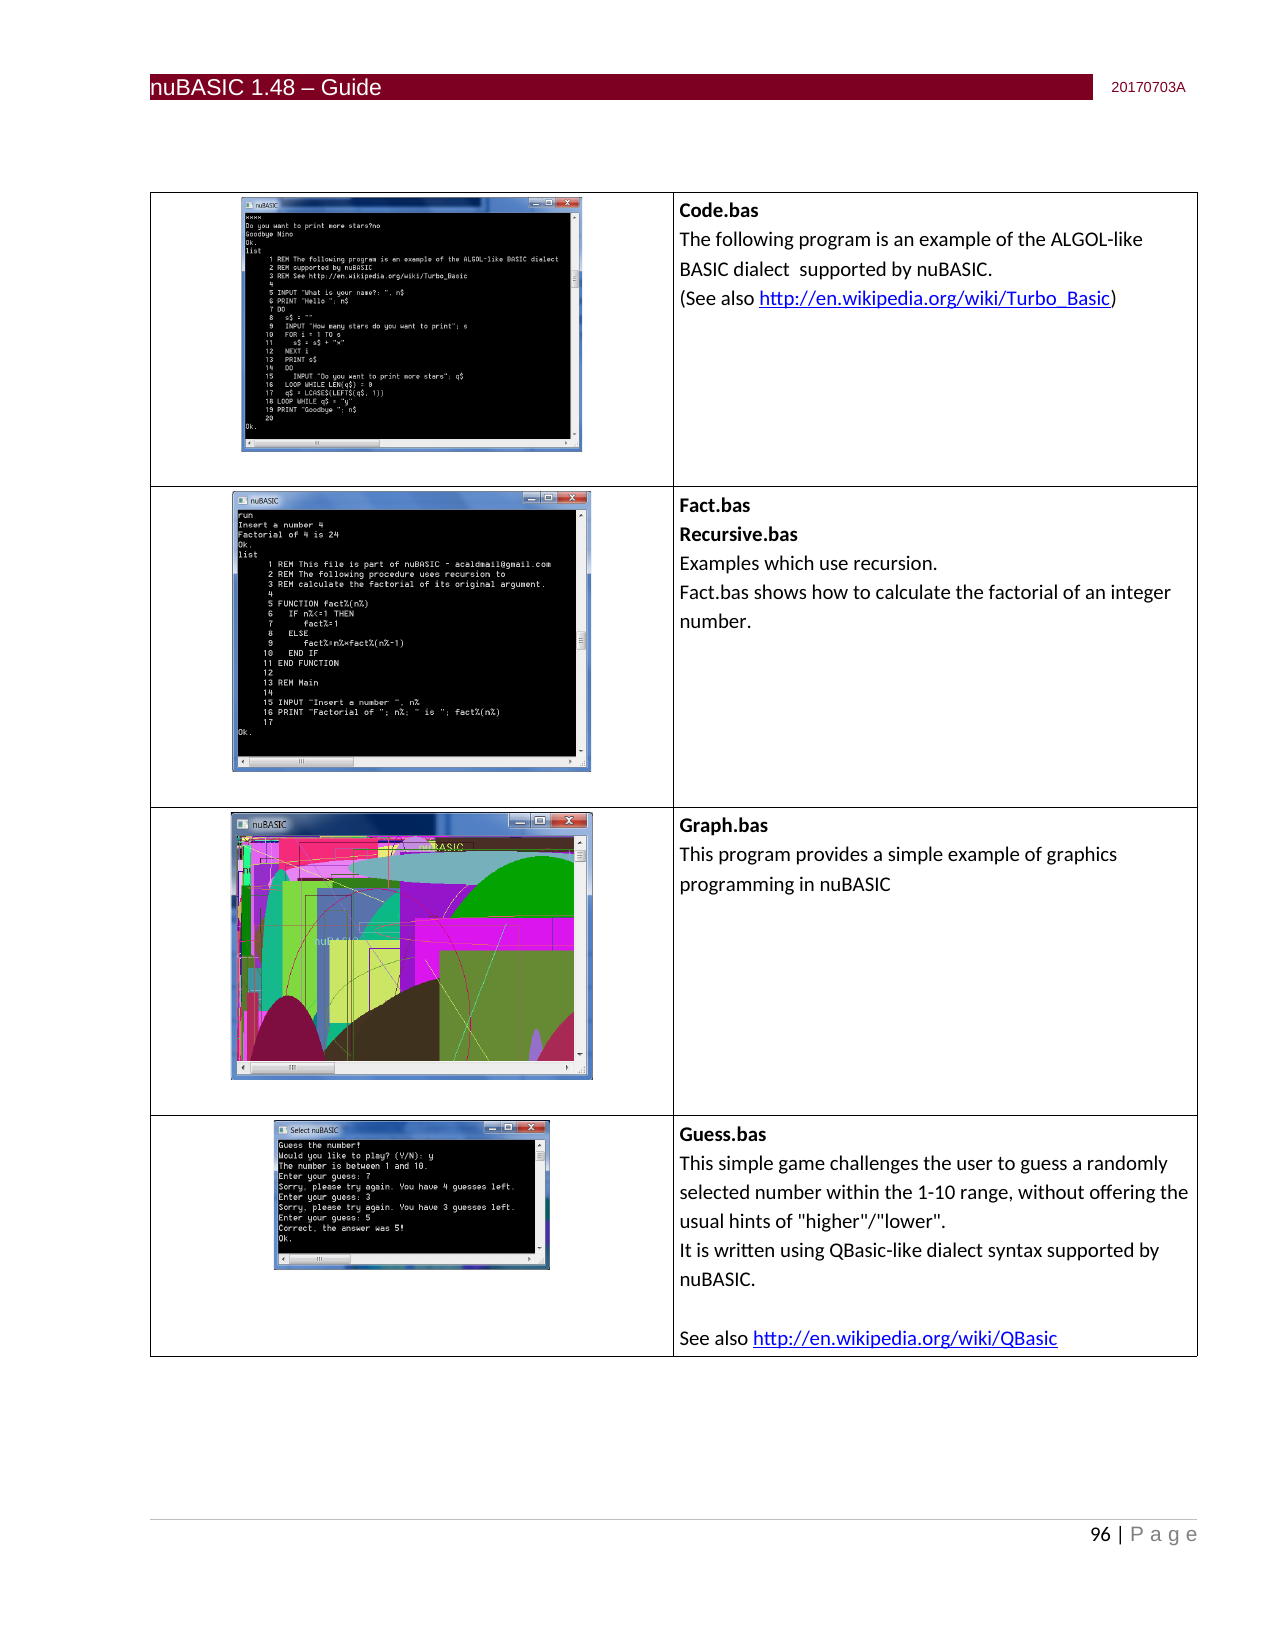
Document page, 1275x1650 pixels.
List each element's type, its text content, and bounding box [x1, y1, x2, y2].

table_header [151, 193, 673, 197]
table_header [151, 198, 673, 486]
picture [241, 197, 583, 452]
table_cell Graph.bas This program provides a simple example of graphics programming in nuBASIC [674, 808, 1197, 1115]
table_cell [151, 1116, 673, 1356]
table_cell [151, 487, 673, 807]
table_cell [151, 808, 673, 812]
table_cell [151, 813, 673, 1115]
table_cell Fact.bas Recursive.bas Examples which use recursion. Fact.bas shows how to calculate the factorial of an integer number. [674, 487, 1197, 807]
picture [273, 1120, 550, 1270]
picture [230, 812, 593, 1080]
table_header Code.bas The following program is an example of the ALGOL-like BASIC dialect supported by nuBASIC. (See also http://en.wikipedia.org/wiki/Turbo_Basic) [674, 193, 1197, 486]
table_cell Guess.bas This simple game challenges the user to guess a randomly selected number within the 1-10 range, without offering the usual hints of "higher"/"lower". It is written using QBasic-like dialect syntax supported by nuBASIC. See also http://en.wikipedia.org/wiki/QBasic [674, 1116, 1197, 1356]
picture [232, 491, 592, 772]
